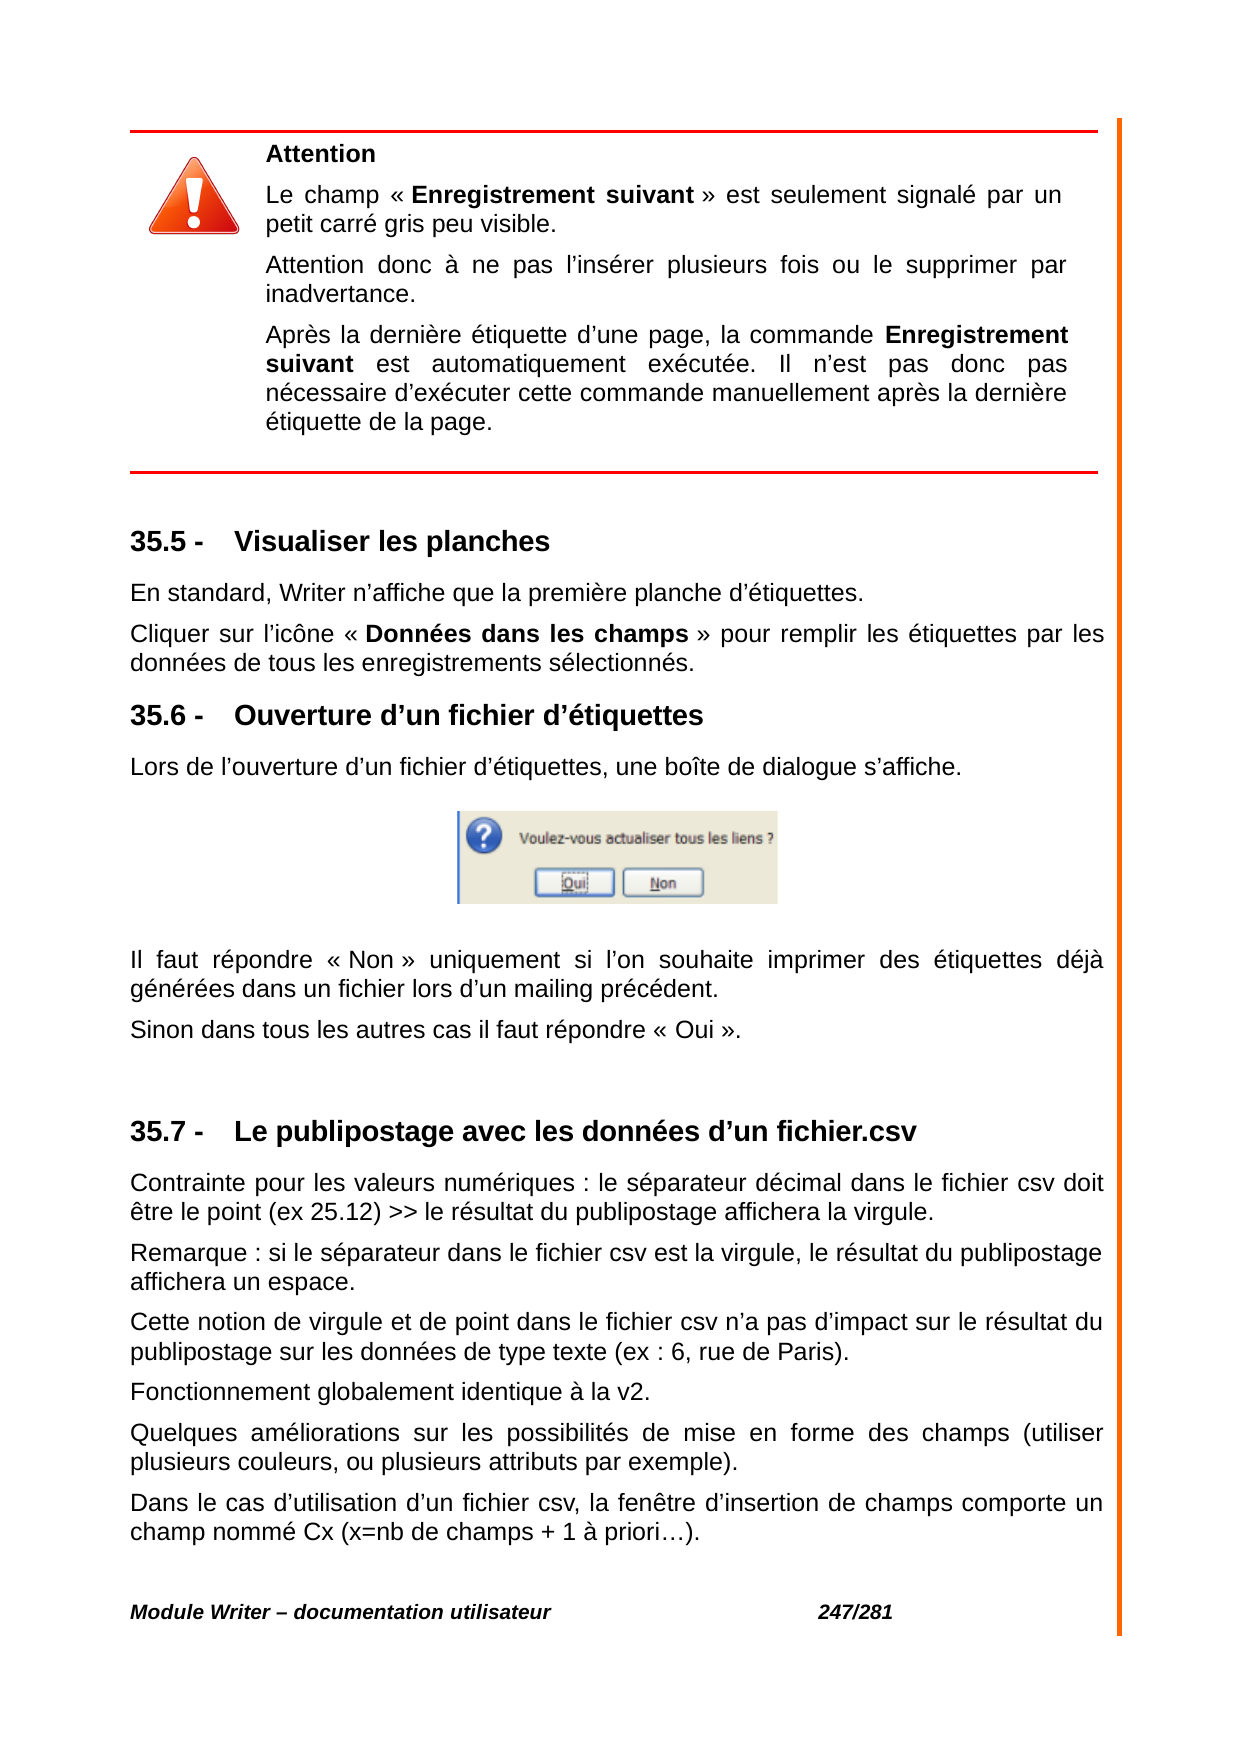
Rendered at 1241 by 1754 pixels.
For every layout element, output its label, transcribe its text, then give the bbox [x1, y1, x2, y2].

text En standard, Writer n’affiche que la première planche d’étiquettes. [130, 578, 1105, 607]
subtitle Visualiser les planches [130, 524, 1105, 558]
subtitle Le publipostage avec les données d’un fichier.csv [130, 1114, 1105, 1147]
text Contrainte pour les valeurs numériques : le séparateur décimal dans le fichier csv doit être le point (ex 25.12) >> le résultat du publipostage affichera la virgule. [130, 1167, 1105, 1226]
text Dans le cas d’utilisation d’un fichier csv, la fenêtre d’insertion de champs comporte un champ nommé Cx (x=nb de champs + 1 à priori…). [130, 1488, 1105, 1546]
text Sinon dans tous les autres cas il faut répondre « Oui ». [130, 1014, 1105, 1044]
picture [457, 811, 778, 904]
text Il faut répondre « Non » uniquement si l’on souhaite imprimer des étiquettes déjà générées dans un fichier lors d’un mailing précédent. [130, 945, 1105, 1003]
text Fonctionnement globalement identique à la v2. [130, 1377, 1105, 1406]
table_header Attention Le champ « Enregistrement suivant » est seulement signalé par un petit carré gris peu visible. Attention donc à ne pas l’insérer plusieurs fois ou le supprimer par inadvertance. Après la dernière étiquette d’une page, la commande Enregistrement suivant est automatiquement exécutée. Il n’est pas donc pas nécessaire d’exécuter cette commande manuellement après la dernière étiquette de la page. [260, 133, 1098, 471]
text Cliquer sur l’icône « Données dans les champs » pour remplir les étiquettes par les données de tous les enregistrements sélectionnés. [130, 619, 1105, 677]
text Quelques améliorations sur les possibilités de mise en forme des champs (utiliser plusieurs couleurs, ou plusieurs attributs par exemple). [130, 1418, 1105, 1476]
text Cette notion de virgule et de point dans le fichier csv n’a pas d’impact sur le résultat du publipostage sur les données de type texte (ex : 6, rue de Paris). [130, 1307, 1105, 1365]
subtitle Ouverture d’un fichier d’étiquettes [130, 698, 1105, 731]
picture [135, 138, 254, 257]
text Remarque : si le séparateur dans le fichier csv est la virgule, le résultat du publipostage affichera un espace. [130, 1237, 1105, 1296]
text Lors de l’ouverture d’un fichier d’étiquettes, une boîte de dialogue s’affiche. [130, 751, 1105, 780]
table_header [130, 133, 259, 471]
